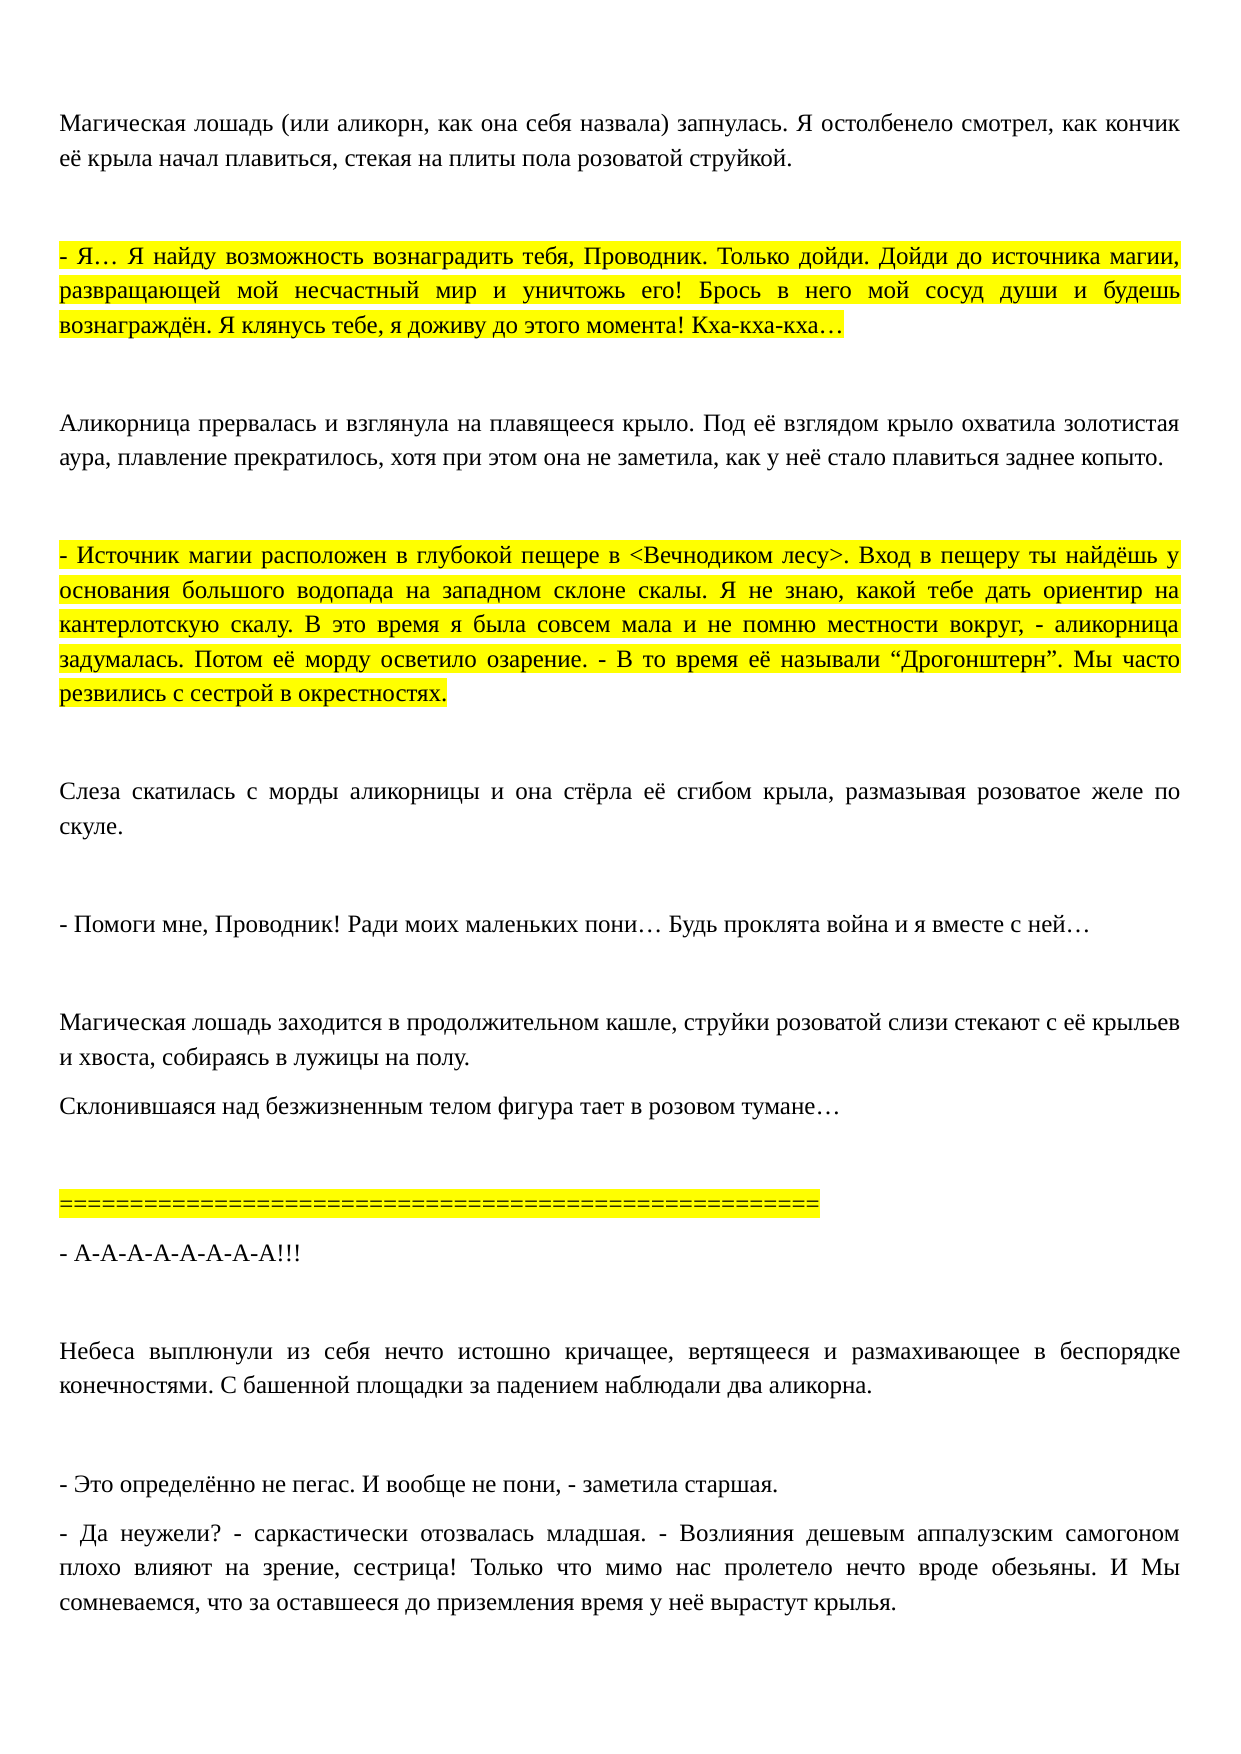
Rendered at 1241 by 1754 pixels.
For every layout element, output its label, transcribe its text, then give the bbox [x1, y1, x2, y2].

text Склонившаяся над безжизненным телом фигура тает в розовом тумане… [59, 1091, 1181, 1119]
text - Я… Я найду возможность вознаградить тебя, Проводник. Только дойди. Дойди до источника магии, развращающей мой несчастный мир и уничтожь его! Брось в него мой сосуд души и будешь вознаграждён. Я клянусь тебе, я доживу до этого момента! Кха-кха-кха… [59, 241, 1181, 338]
text - А-А-А-А-А-А-А-А!!! [59, 1238, 1181, 1267]
text - Помоги мне, Проводник! Ради моих маленьких пони… Будь проклята война и я вместе с ней… [59, 909, 1181, 938]
text - Да неужели? - саркастически отозвалась младшая. - Возлияния дешевым аппалузским самогоном плохо влияют на зрение, сестрица! Только что мимо нас пролетело нечто вроде обезьяны. И Мы сомневаемся, что за оставшееся до приземления время у неё вырастут крылья. [59, 1518, 1181, 1615]
text Магическая лошадь (или аликорн, как она себя назвала) запнулась. Я остолбенело смотрел, как кончик её крыла начал плавиться, стекая на плиты пола розоватой струйкой. [59, 108, 1181, 171]
text Небеса выплюнули из себя нечто истошно кричащее, вертящееся и размахивающее в беспорядке конечностями. С башенной площадки за падением наблюдали два аликорна. [59, 1336, 1181, 1399]
text ====================================================== [59, 1189, 1181, 1218]
text - Источник магии расположен в глубокой пещере в <Вечнодиком лесу>. Вход в пещеру ты найдёшь у основания большого водопада на западном склоне скалы. Я не знаю, какой тебе дать ориентир на кантерлотскую скалу. В это время я была совсем мала и не помню местности вокруг, - аликорница задумалась. Потом её морду осветило озарение. - В то время её называли “Дрогонштерн”. Мы часто резвились с сестрой в окрестностях. [59, 540, 1181, 707]
text Слеза скатилась с морды аликорницы и она стёрла её сгибом крыла, размазывая розоватое желе по скуле. [59, 776, 1181, 840]
text - Это определённо не пегас. И вообще не пони, - заметила старшая. [59, 1469, 1181, 1497]
text Магическая лошадь заходится в продолжительном кашле, струйки розоватой слизи стекают с её крыльев и хвоста, собираясь в лужицы на полу. [59, 1007, 1181, 1070]
text Аликорница прервалась и взглянула на плавящееся крыло. Под её взглядом крыло охватила золотистая аура, плавление прекратилось, хотя при этом она не заметила, как у неё стало плавиться заднее копыто. [59, 408, 1181, 471]
